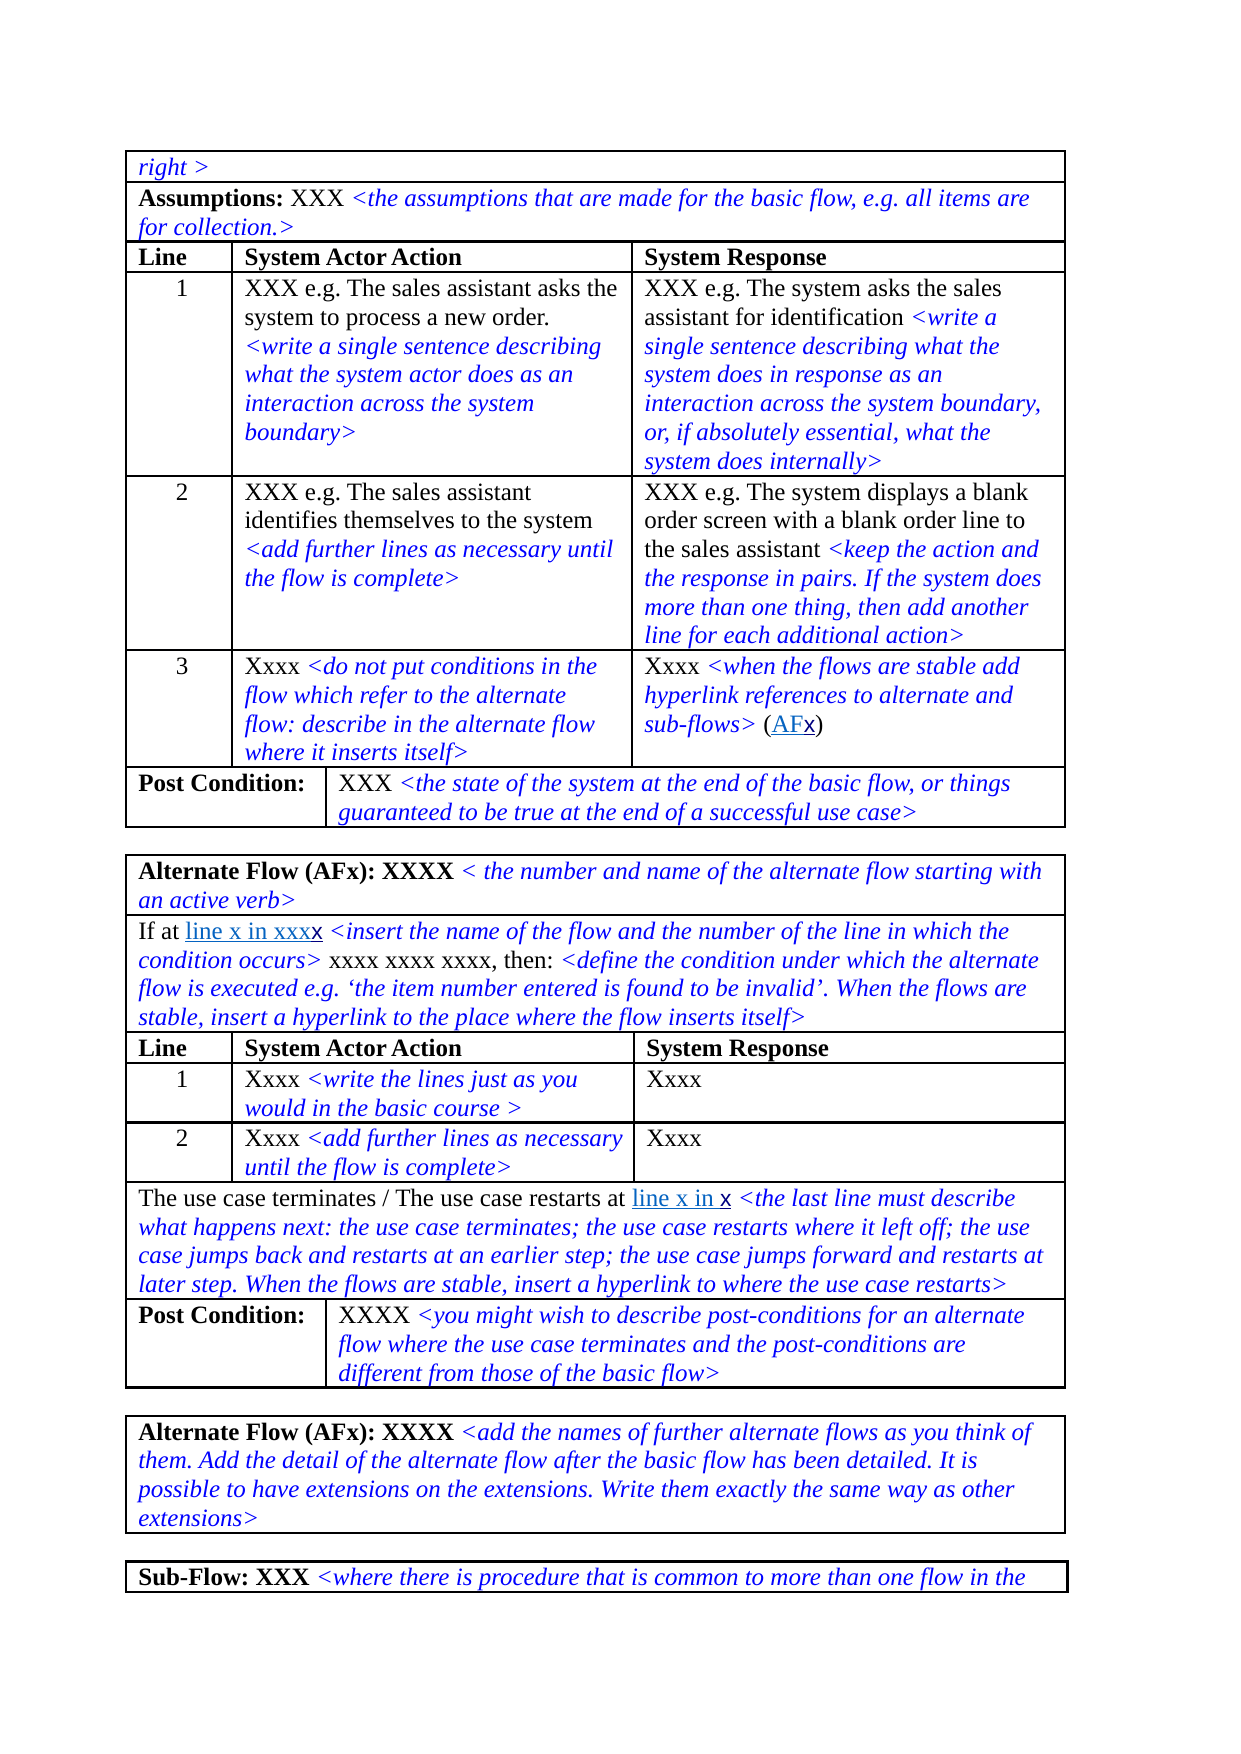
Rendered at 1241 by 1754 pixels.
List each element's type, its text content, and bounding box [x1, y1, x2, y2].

table_cell [127, 1124, 231, 1181]
table_cell [127, 651, 231, 766]
table_header right > [127, 152, 1064, 181]
table_cell Xxxx [635, 1124, 1064, 1181]
table_cell The use case terminates / The use case restarts at line x in x <the last line must describe what happens next: the use case terminates; the use case restarts where it left off; the use case jumps back and restarts at an earlier step; the use case jumps forward and restarts at later step. When the flows are stable, insert a hyperlink to where the use case restarts> [127, 1183, 1064, 1298]
table_cell If at line x in xxxx <insert the name of the flow and the number of the line in which the condition occurs> xxxx xxxx xxxx, then: <define the condition under which the alternate flow is executed e.g. ‘the item number entered is found to be invalid’. When the flows are stable, insert a hyperlink to the place where the flow inserts itself> [127, 916, 1064, 1031]
table_cell XXX e.g. The system displays a blank order screen with a blank order line to the sales assistant <keep the action and the response in pairs. If the system does more than one thing, then add another line for each additional action> [633, 477, 1064, 649]
table_cell Xxxx <add further lines as necessary until the flow is complete> [233, 1124, 633, 1181]
table_cell Xxxx <do not put conditions in the flow which refer to the alternate flow: describe in the alternate flow where it inserts itself> [233, 651, 631, 766]
table_cell XXXX <you might wish to describe post-conditions for an alternate flow where the use case terminates and the post-conditions are different from those of the basic flow> [327, 1300, 1064, 1386]
table_cell System Actor Action [233, 243, 631, 271]
table_header Alternate Flow (AFx): XXXX < the number and name of the alternate flow starting with an active verb> [127, 856, 1064, 914]
table_cell XXX e.g. The system asks the sales assistant for identification <write a single sentence describing what the system does in response as an interaction across the system boundary, or, if absolutely essential, what the system does internally> [633, 273, 1064, 474]
table_cell XXX e.g. The sales assistant identifies themselves to the system <add further lines as necessary until the flow is complete> [233, 477, 631, 649]
table_cell XXX e.g. The sales assistant asks the system to process a new order. <write a single sentence describing what the system actor does as an interaction across the system boundary> [233, 273, 631, 474]
table_cell System Response [635, 1033, 1064, 1062]
table_cell [127, 273, 231, 474]
table_cell Post Condition: [127, 1300, 325, 1386]
table_header Alternate Flow (AFx): XXXX <add the names of further alternate flows as you think of them. Add the detail of the alternate flow after the basic flow has been detailed. It is possible to have extensions on the extensions. Write them exactly the same way as other extensions> [127, 1417, 1064, 1532]
table_cell [127, 477, 231, 649]
table_header Sub-Flow: XXX <where there is procedure that is common to more than one flow in the [127, 1563, 1066, 1591]
table_cell Post Condition: [127, 768, 325, 826]
table_cell Xxxx [635, 1064, 1064, 1121]
table_cell Line [127, 243, 231, 271]
table_cell XXX <the state of the system at the end of the basic flow, or things guaranteed to be true at the end of a successful use case> [327, 768, 1064, 826]
table_cell Xxxx <when the flows are stable add hyperlink references to alternate and sub-flows> (AFx) [633, 651, 1064, 766]
table_cell System Actor Action [233, 1033, 633, 1062]
table_cell [127, 1064, 231, 1121]
table_cell Xxxx <write the lines just as you would in the basic course > [233, 1064, 633, 1121]
table_cell System Response [633, 243, 1064, 271]
table_cell Line [127, 1033, 231, 1062]
table_cell Assumptions: XXX <the assumptions that are made for the basic flow, e.g. all items are for collection.> [127, 183, 1064, 240]
